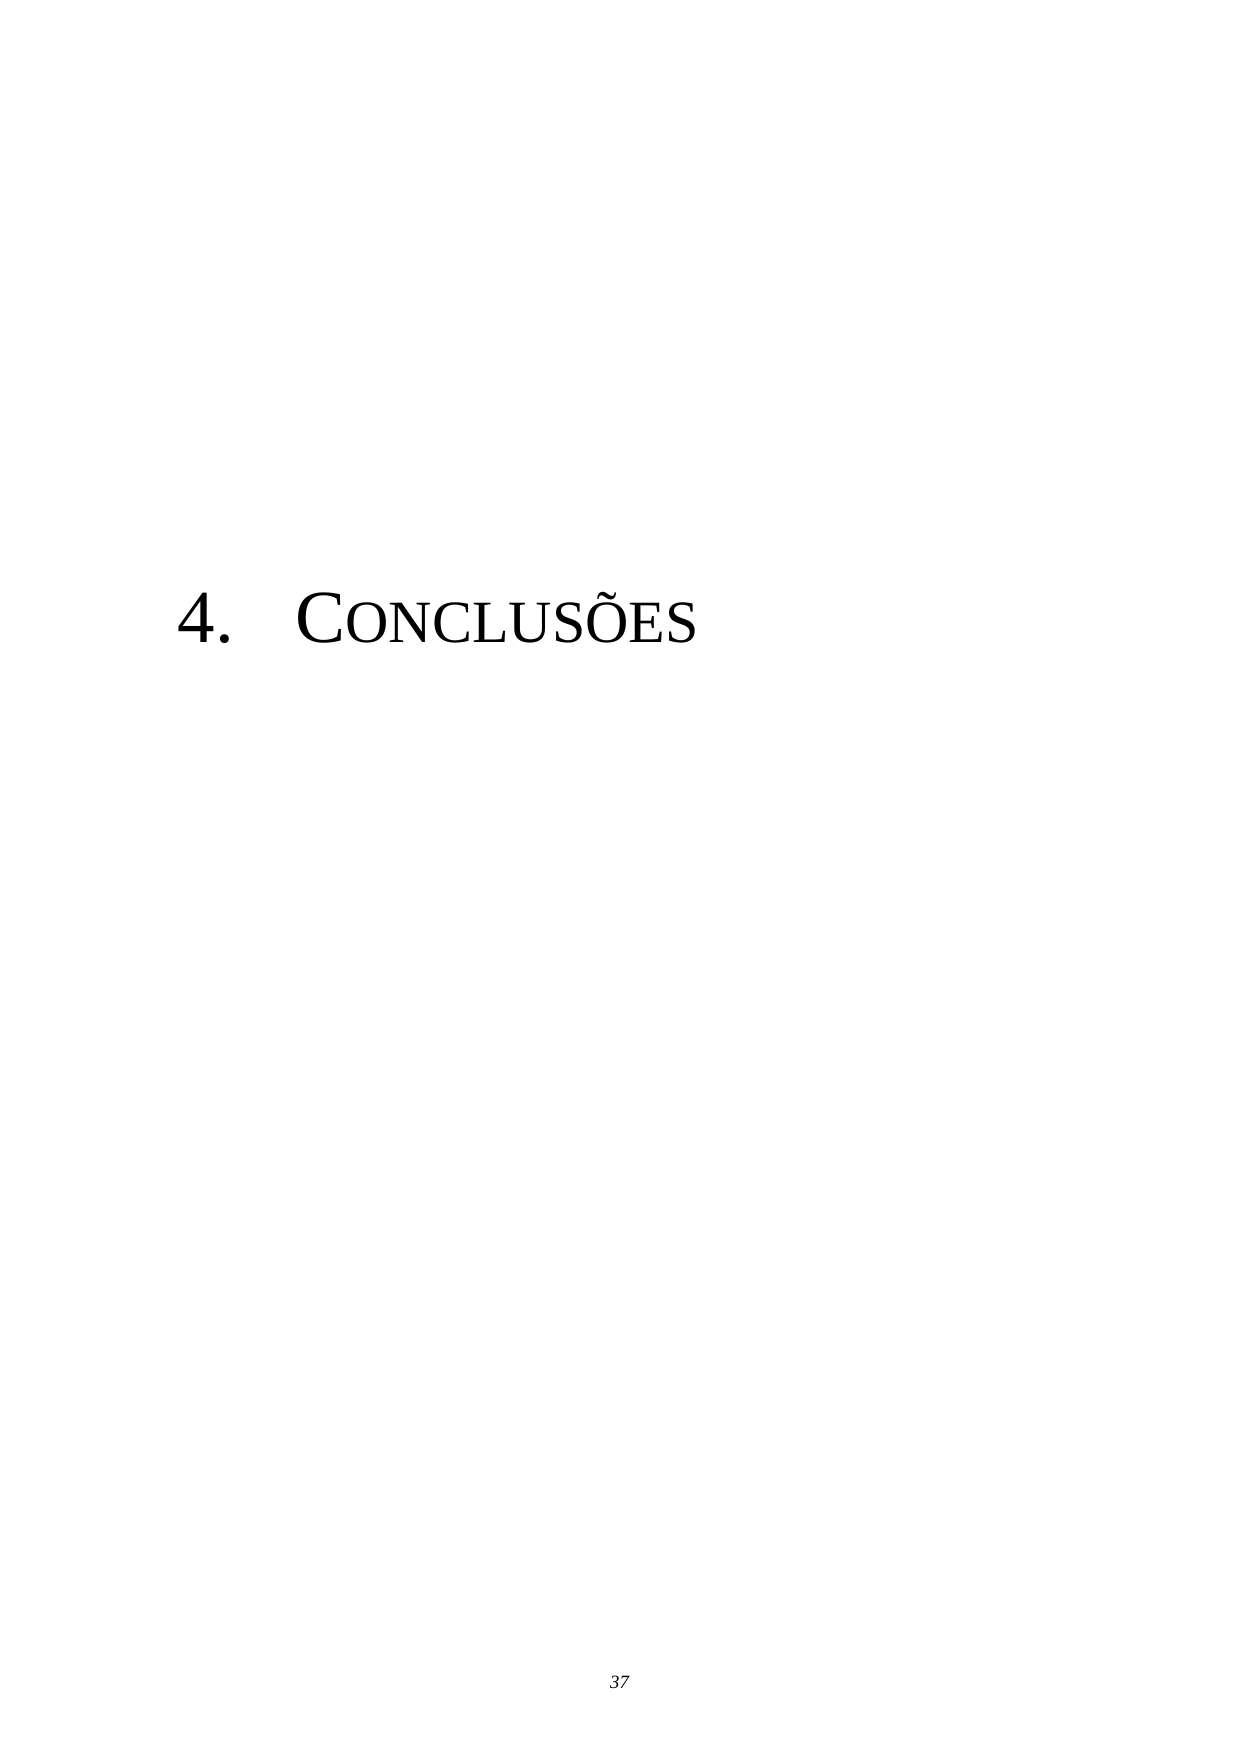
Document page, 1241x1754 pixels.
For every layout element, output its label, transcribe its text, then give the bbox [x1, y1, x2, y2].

list Conclusões [177, 573, 1092, 659]
